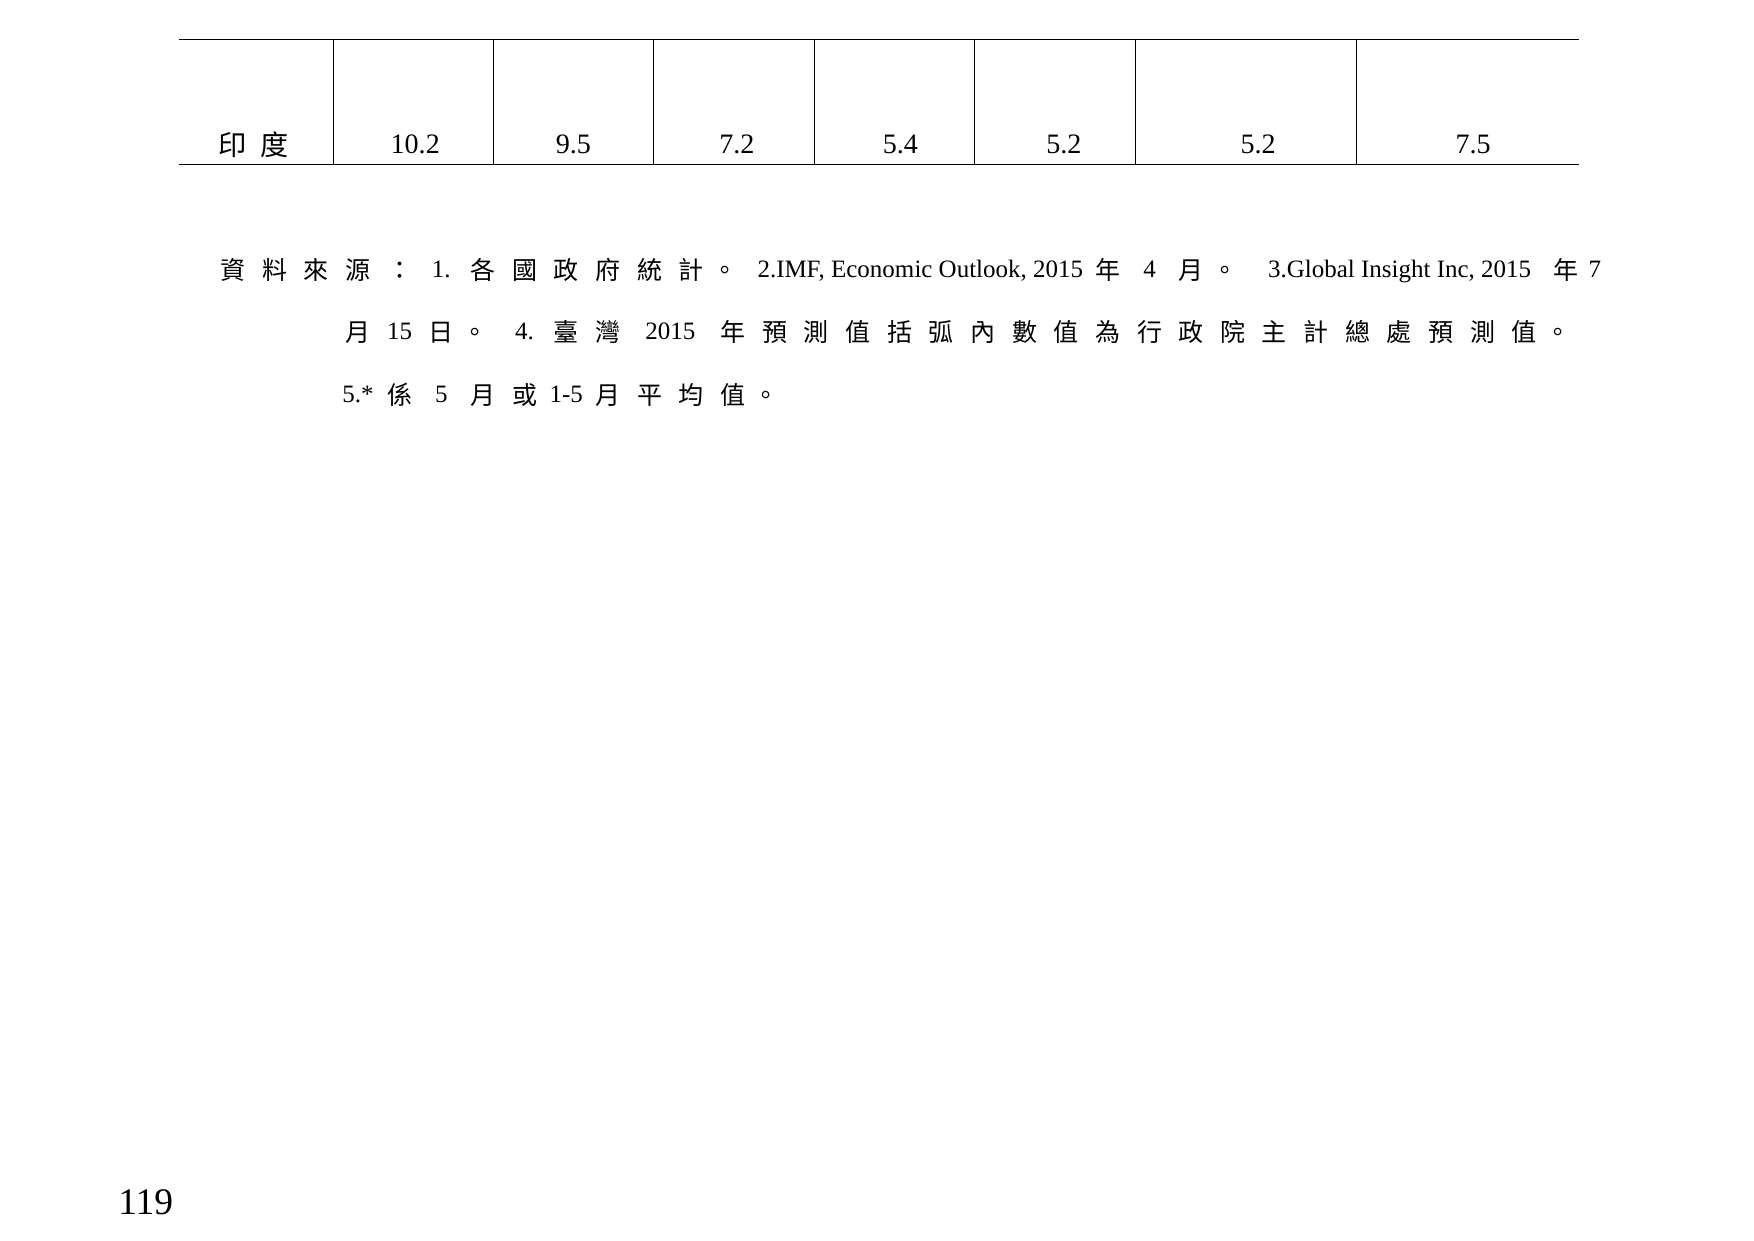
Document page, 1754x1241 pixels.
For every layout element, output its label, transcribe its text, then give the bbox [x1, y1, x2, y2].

table_cell 7.2 [654, 40, 814, 164]
table_cell 5.4 [815, 40, 974, 164]
table_cell 5.2 [1136, 40, 1356, 164]
table_cell 7.5 [1357, 40, 1578, 164]
table_cell 9.5 [494, 40, 653, 164]
table_cell 印度 [179, 40, 333, 164]
table_cell 10.2 [334, 40, 493, 164]
table_cell 5.2 [975, 40, 1135, 164]
text 資料來源：1.各國政府統計。2.IMF, Economic Outlook, 2015年4月。3.Global Insight Inc, 2015年7月15日。4.臺灣2015年預測值括弧內數值為行政院主計總處預測值。5.*係5月或1-5月平均值。 [177, 227, 1602, 414]
